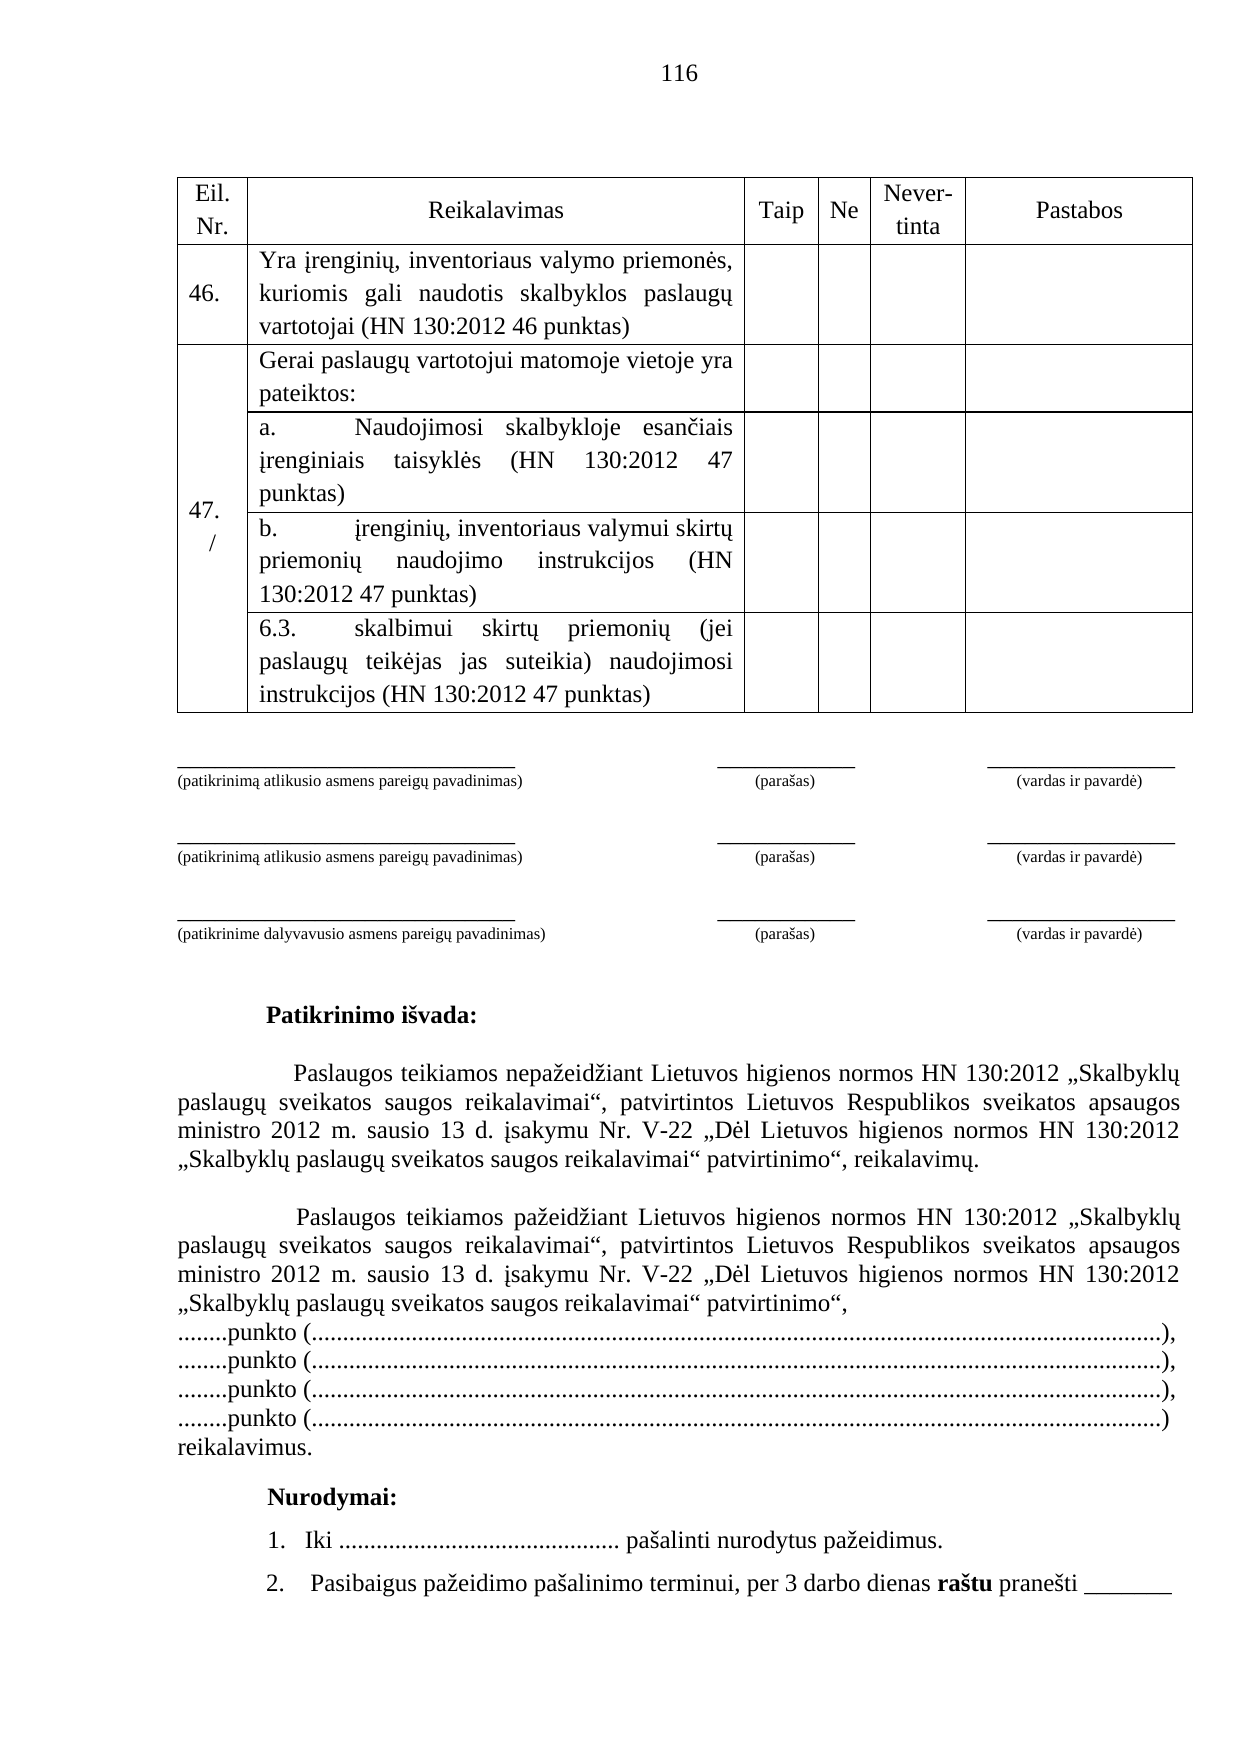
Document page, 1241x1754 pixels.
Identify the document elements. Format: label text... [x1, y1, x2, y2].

table_cell [745, 413, 818, 512]
table_cell [745, 245, 818, 344]
text ___________________________ ___________ _______________ [177, 895, 1181, 924]
table_cell [871, 413, 965, 512]
text (patikrinimą atlikusio asmens pareigų pavadinimas) (parašas) (vardas ir pavardė) [177, 770, 1181, 789]
text ........punkto (........................................................................................................................................), [177, 1374, 1181, 1403]
table_header Eil. Nr. [178, 178, 247, 244]
table_cell a. Naudojimosi skalbykloje esančiais įrenginiais taisyklės (HN 130:2012 47 punktas) [248, 413, 744, 512]
table_header Never- tinta [871, 178, 965, 244]
text Patikrinimo išvada: [177, 1000, 1181, 1029]
table_header Taip [745, 178, 818, 244]
table_cell [745, 513, 818, 612]
table_cell 47. / [178, 345, 247, 712]
table_cell [871, 245, 965, 344]
text ........punkto (........................................................................................................................................), [177, 1317, 1181, 1345]
table_header Ne [819, 178, 870, 244]
text ........punkto (........................................................................................................................................) reikalavimus. [177, 1403, 1181, 1460]
table_cell [966, 513, 1192, 612]
table_cell b. įrenginių, inventoriaus valymui skirtų priemonių naudojimo instrukcijos (HN 130:2012 47 punktas) [248, 513, 744, 612]
text ___________________________ ___________ _______________ [177, 742, 1181, 770]
table_cell 6.3. skalbimui skirtų priemonių (jei paslaugų teikėjas jas suteikia) naudojimosi instrukcijos (HN 130:2012 47 punktas) [248, 613, 744, 712]
table_cell [819, 245, 870, 344]
text ........punkto (........................................................................................................................................), [177, 1345, 1181, 1374]
table_cell Yra įrenginių, inventoriaus valymo priemonės, kuriomis gali naudotis skalbyklos paslaugų vartotojai (HN 130:2012 46 punktas) [248, 245, 744, 344]
table_cell [871, 345, 965, 411]
text  Paslaugos teikiamos nepažeidžiant Lietuvos higienos normos HN 130:2012 „Skalbyklų paslaugų sveikatos saugos reikalavimai“, patvirtintos Lietuvos Respublikos sveikatos apsaugos ministro 2012 m. sausio 13 d. įsakymu Nr. V-22 „Dėl Lietuvos higienos normos HN 130:2012 „Skalbyklų paslaugų sveikatos saugos reikalavimai“ patvirtinimo“, reikalavimų. [177, 1058, 1181, 1173]
table_cell [819, 513, 870, 612]
text Nurodymai: [177, 1482, 1181, 1511]
table_cell [819, 613, 870, 712]
text ___________________________ ___________ _______________ [177, 818, 1181, 847]
table_cell [745, 345, 818, 411]
table_cell [966, 345, 1192, 411]
table_cell [819, 413, 870, 512]
text  Paslaugos teikiamos pažeidžiant Lietuvos higienos normos HN 130:2012 „Skalbyklų paslaugų sveikatos saugos reikalavimai“, patvirtintos Lietuvos Respublikos sveikatos apsaugos ministro 2012 m. sausio 13 d. įsakymu Nr. V-22 „Dėl Lietuvos higienos normos HN 130:2012 „Skalbyklų paslaugų sveikatos saugos reikalavimai“ patvirtinimo“, [177, 1202, 1181, 1317]
text 2. Pasibaigus pažeidimo pašalinimo terminui, per 3 darbo dienas raštu pranešti _______ [177, 1568, 1181, 1597]
text (patikrinime dalyvavusio asmens pareigų pavadinimas) (parašas) (vardas ir pavardė) [177, 924, 1181, 943]
table_cell 46. [178, 245, 247, 344]
table_cell Gerai paslaugų vartotojui matomoje vietoje yra pateiktos: [248, 345, 744, 411]
table_cell [966, 413, 1192, 512]
text 1. Iki ............................................. pašalinti nurodytus pažeidimus. [267, 1525, 1181, 1554]
table_cell [819, 345, 870, 411]
table_cell [871, 613, 965, 712]
table_header Pastabos [966, 178, 1192, 244]
table_cell [966, 613, 1192, 712]
table_cell [745, 613, 818, 712]
text (patikrinimą atlikusio asmens pareigų pavadinimas) (parašas) (vardas ir pavardė) [177, 847, 1181, 866]
table_cell [871, 513, 965, 612]
table_header Reikalavimas [248, 178, 744, 244]
table_cell [966, 245, 1192, 344]
